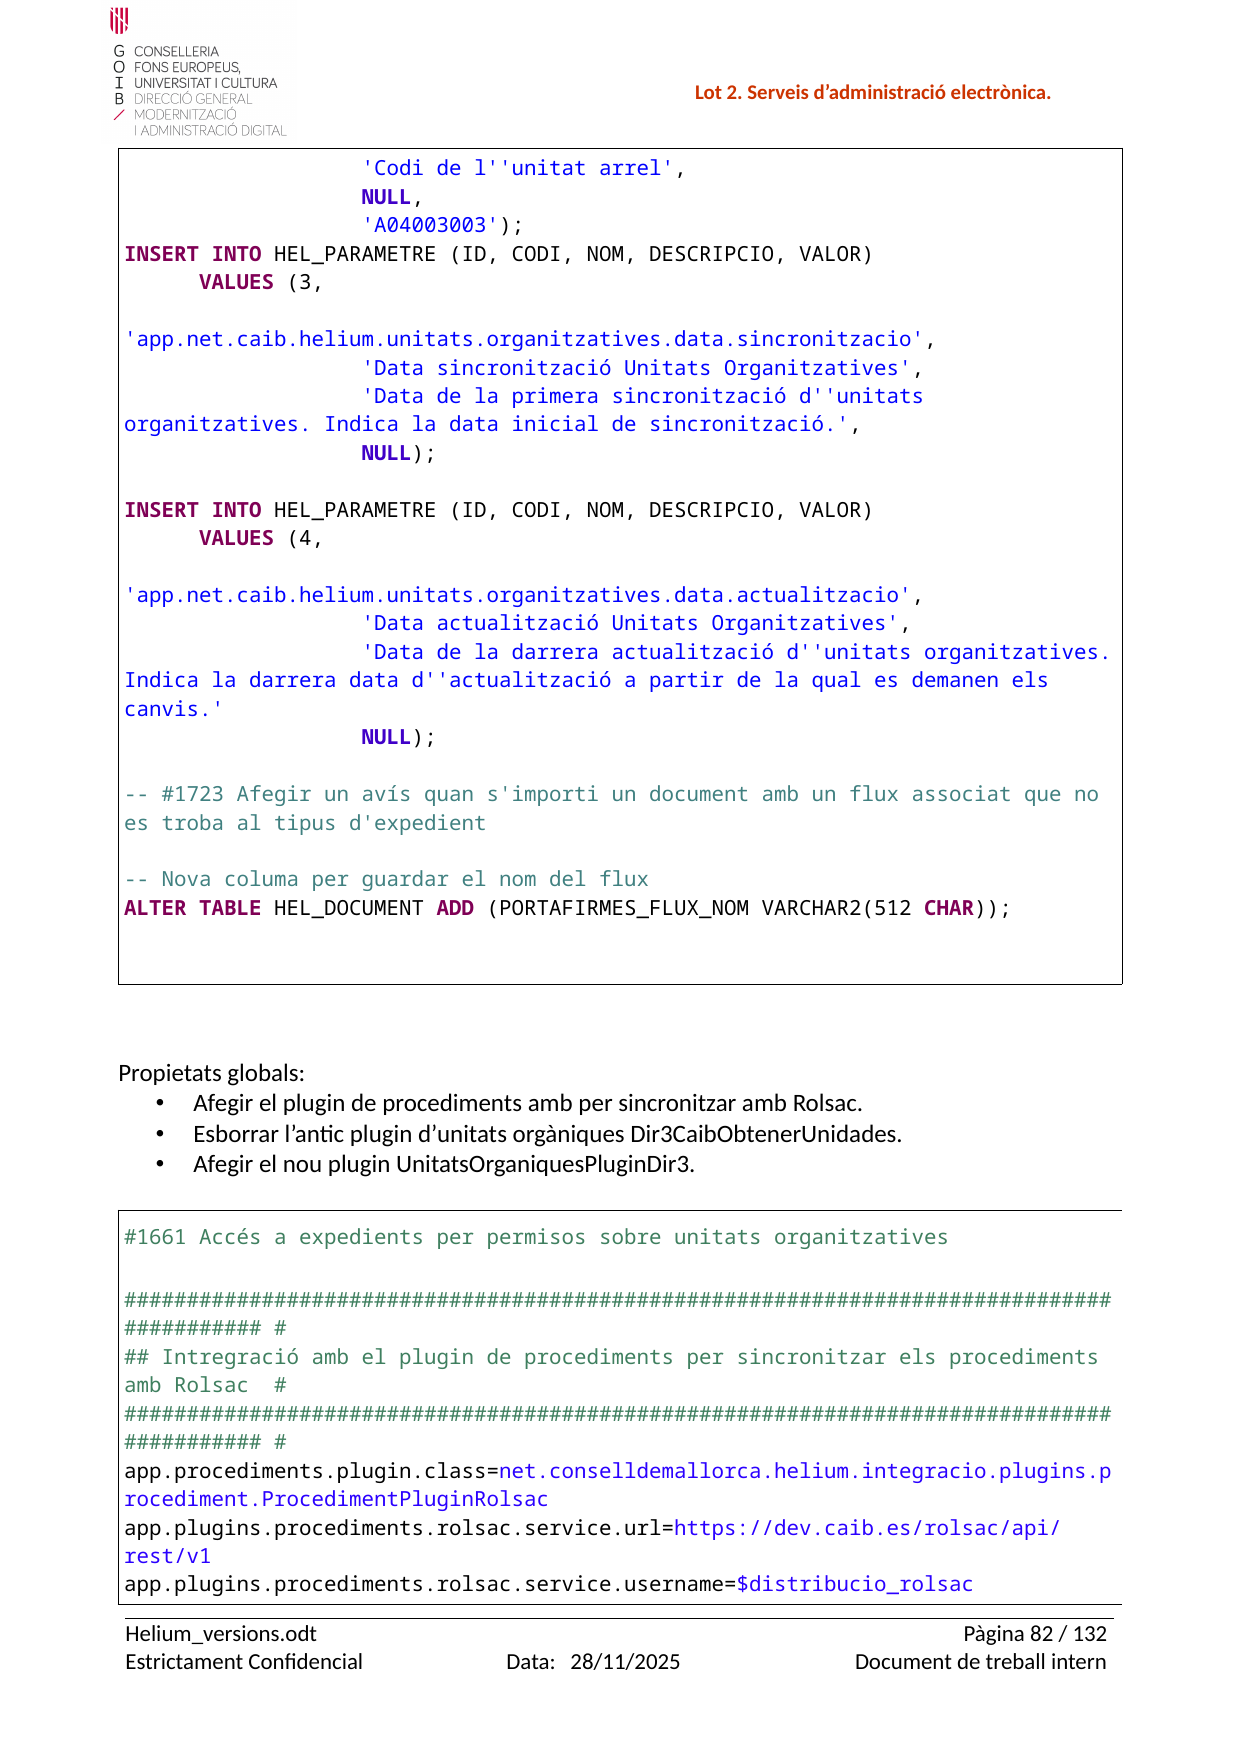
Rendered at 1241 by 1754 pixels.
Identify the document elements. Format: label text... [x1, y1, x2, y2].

table_header 'Codi de l''unitat arrel', NULL, 'A04003003'); INSERT INTO HEL_PARAMETRE (ID, CODI, NOM, DESCRIPCIO, VALOR) VALUES (3, 'app.net.caib.helium.unitats.organitzatives.data.sincronitzacio', 'Data sincronització Unitats Organitzatives', 'Data de la primera sincronització d''unitats organitzatives. Indica la data inicial de sincronització.', NULL); INSERT INTO HEL_PARAMETRE (ID, CODI, NOM, DESCRIPCIO, VALOR) VALUES (4, 'app.net.caib.helium.unitats.organitzatives.data.actualitzacio', 'Data actualització Unitats Organitzatives', 'Data de la darrera actualització d''unitats organitzatives. Indica la darrera data d''actualització a partir de la qual es demanen els canvis.' NULL); -- #1723 Afegir un avís quan s'importi un document amb un flux associat que no es troba al tipus d'expedient -- Nova columa per guardar el nom del flux ALTER TABLE HEL_DOCUMENT ADD (PORTAFIRMES_FLUX_NOM VARCHAR2(512 CHAR)); [119, 149, 1122, 984]
text Propietats globals: [118, 1057, 1122, 1087]
list Esborrar l’antic plugin d’unitats orgàniques Dir3CaibObtenerUnidades. [156, 1118, 1122, 1148]
table_header #1661 Accés a expedients per permisos sobre unitats organitzatives ########################################################################################## # ## Intregració amb el plugin de procediments per sincronitzar els procediments amb Rolsac # ########################################################################################## # app.procediments.plugin.class=net.conselldemallorca.helium.integracio.plugins.procediment.ProcedimentPluginRolsac app.plugins.procediments.rolsac.service.url=https://dev.caib.es/rolsac/api/rest/v1 app.plugins.procediments.rolsac.service.username=$distribucio_rolsac [119, 1211, 1122, 1604]
list Afegir el nou plugin UnitatsOrganiquesPluginDir3. [156, 1148, 1122, 1179]
list Afegir el plugin de procediments amb per sincronitzar amb Rolsac. [156, 1087, 1122, 1118]
picture [100, 0, 297, 144]
